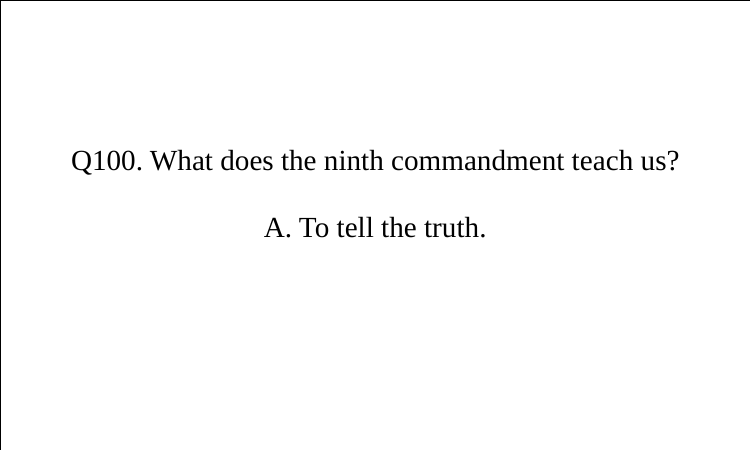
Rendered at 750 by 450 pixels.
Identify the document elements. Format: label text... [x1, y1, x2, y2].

text Q100. What does the ninth commandment teach us? A. To tell the truth. [1, 9, 750, 244]
